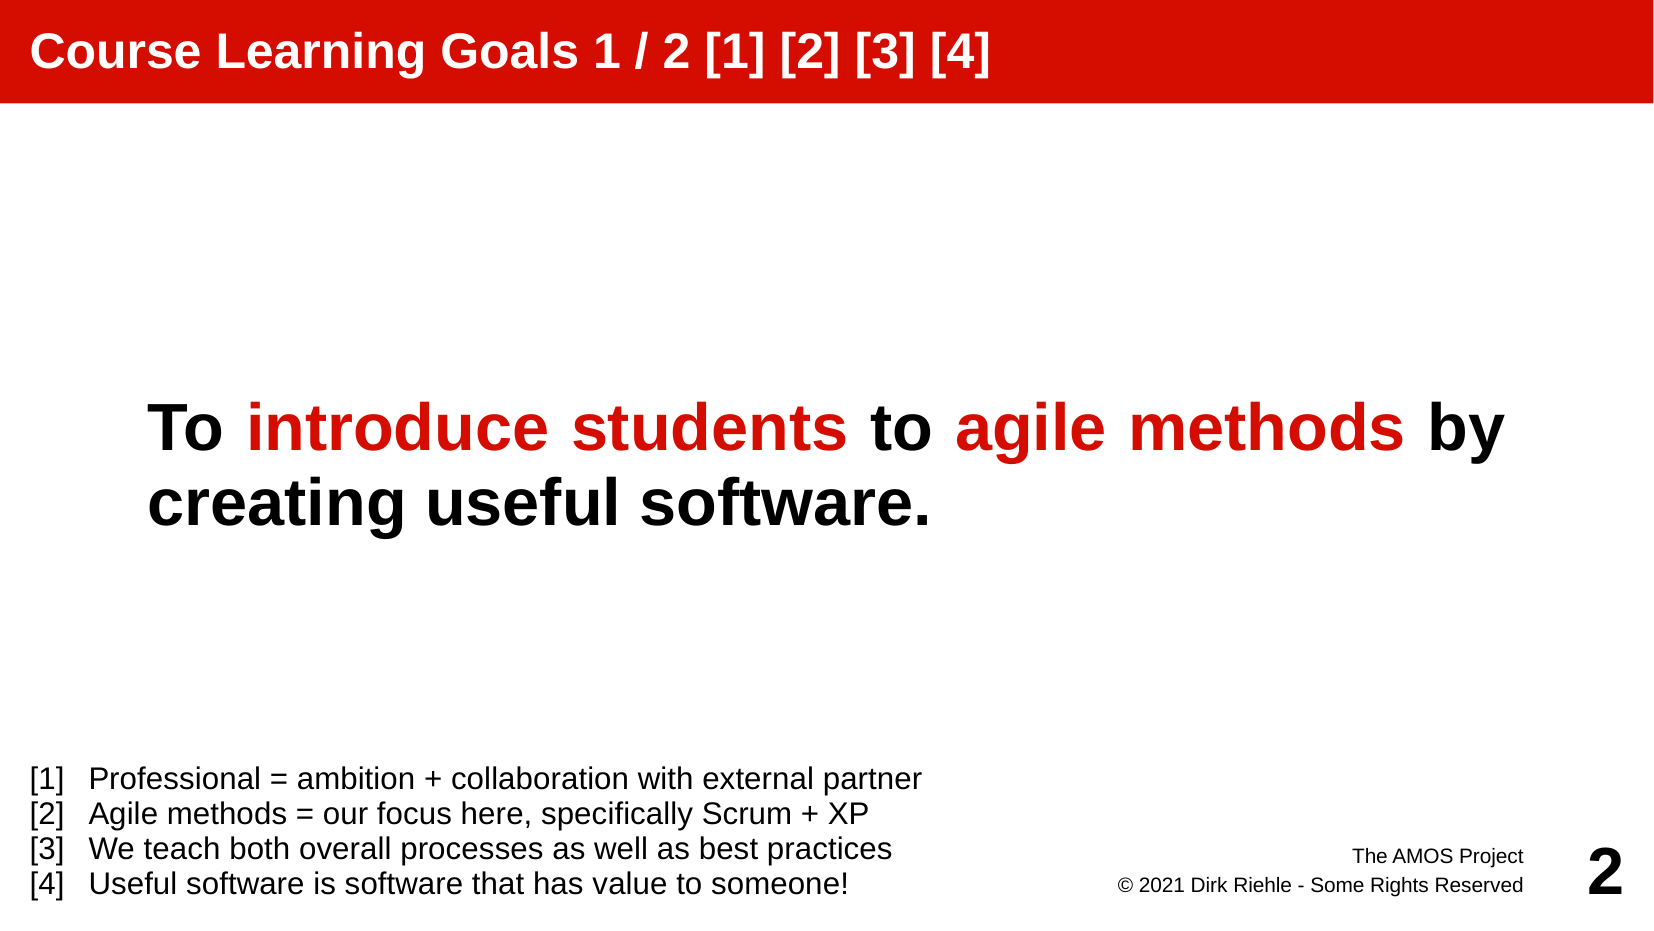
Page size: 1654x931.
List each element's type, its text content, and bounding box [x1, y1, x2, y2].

title Course Learning Goals 1 / 2 [1] [2] [3] [4] [0, 0, 1654, 104]
subtitle To introduce students to agile methods by creating useful software. [29, 132, 1625, 798]
text_box [1] Professional = ambition + collaboration with external partner [2] Agile methods = our focus here, specifically Scrum + XP [3] We teach both overall processes as well as best practices [4] Useful software is software that has value to someone! [0, 693, 1182, 931]
